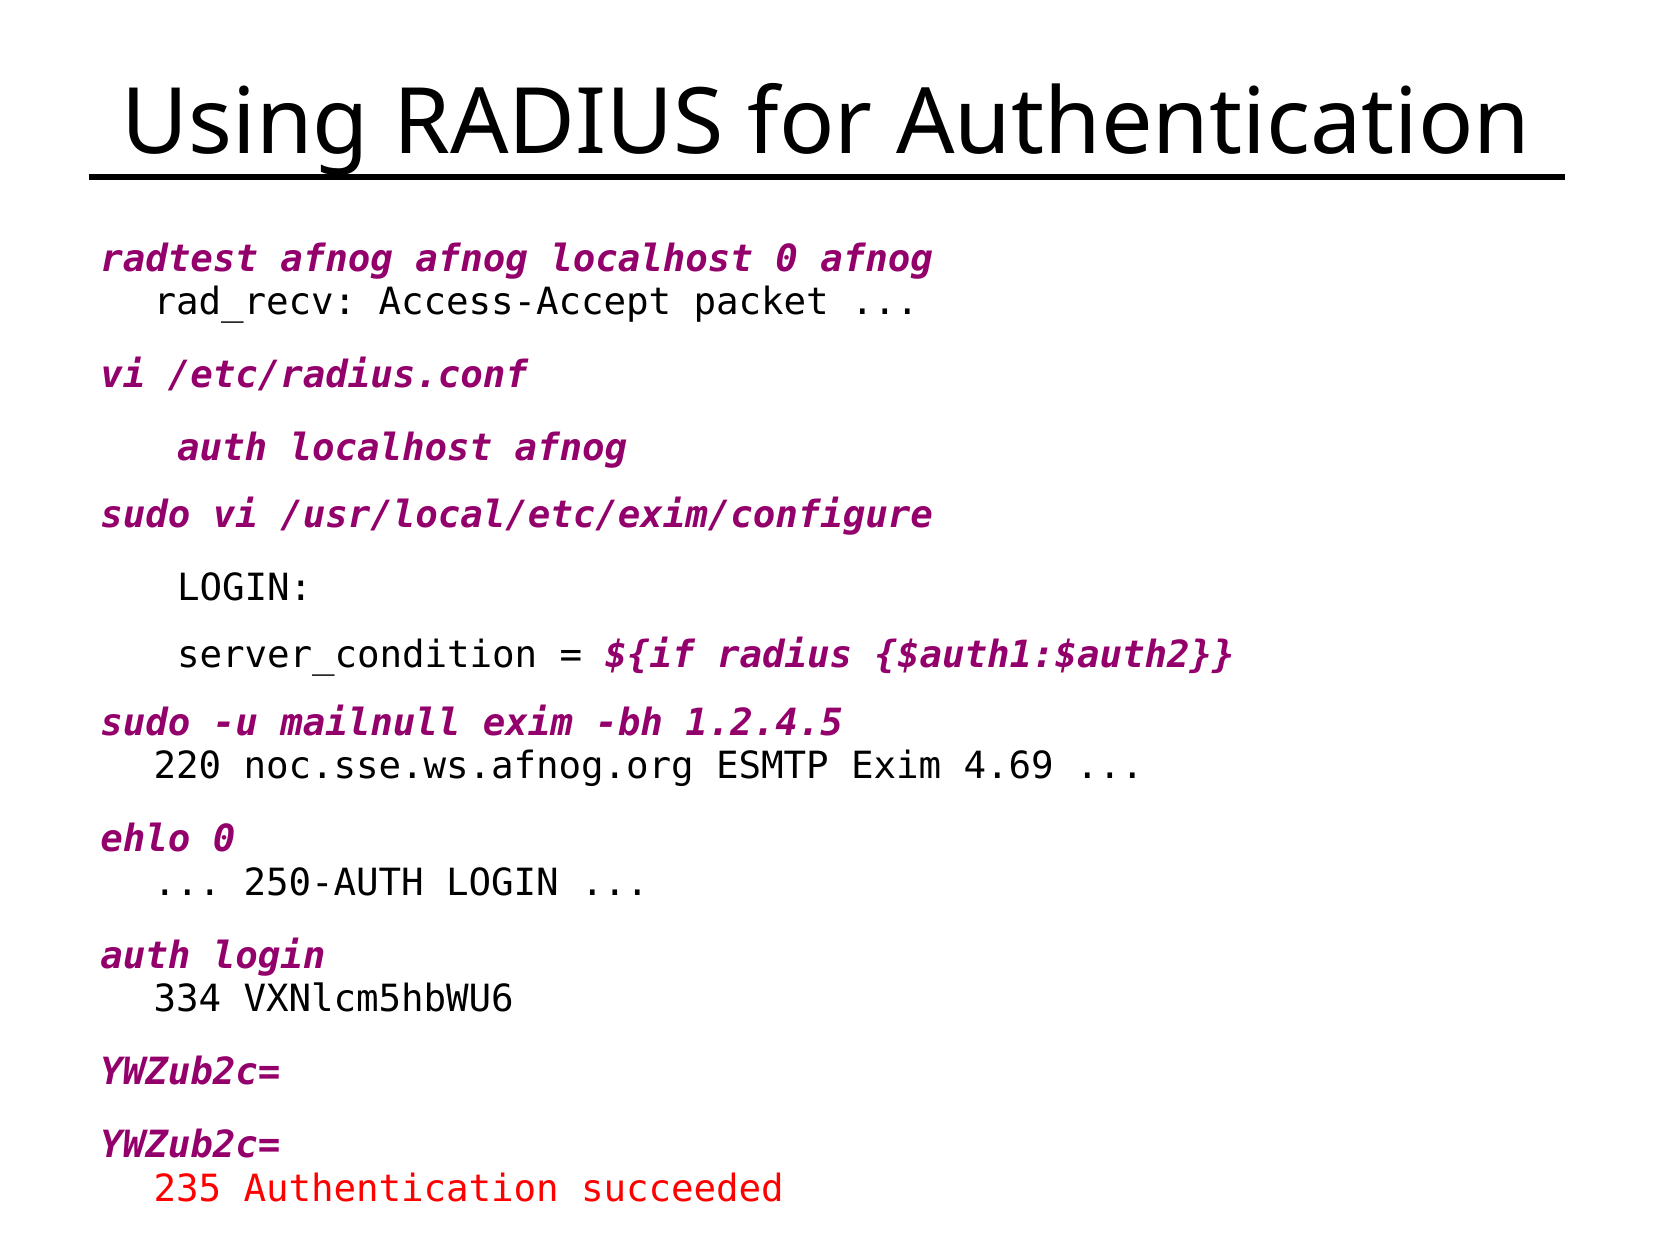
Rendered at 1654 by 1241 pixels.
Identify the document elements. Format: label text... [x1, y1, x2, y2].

list radtest afnog afnog localhost 0 afnog rad_recv: Access-Accept packet ... vi /etc/radius.conf auth localhost afnog sudo vi /usr/local/etc/exim/configure LOGIN: server_condition = ${if radius {$auth1:$auth2}} sudo -u mailnull exim -bh 1.2.4.5 220 noc.sse.ws.afnog.org ESMTP Exim 4.69 ... ehlo 0 ... 250-AUTH LOGIN ... auth login 334 VXNlcm5hbWU6 YWZub2c= YWZub2c= 235 Authentication succeeded [82, 236, 1571, 1211]
title Using RADIUS for Authentication [82, 36, 1571, 200]
